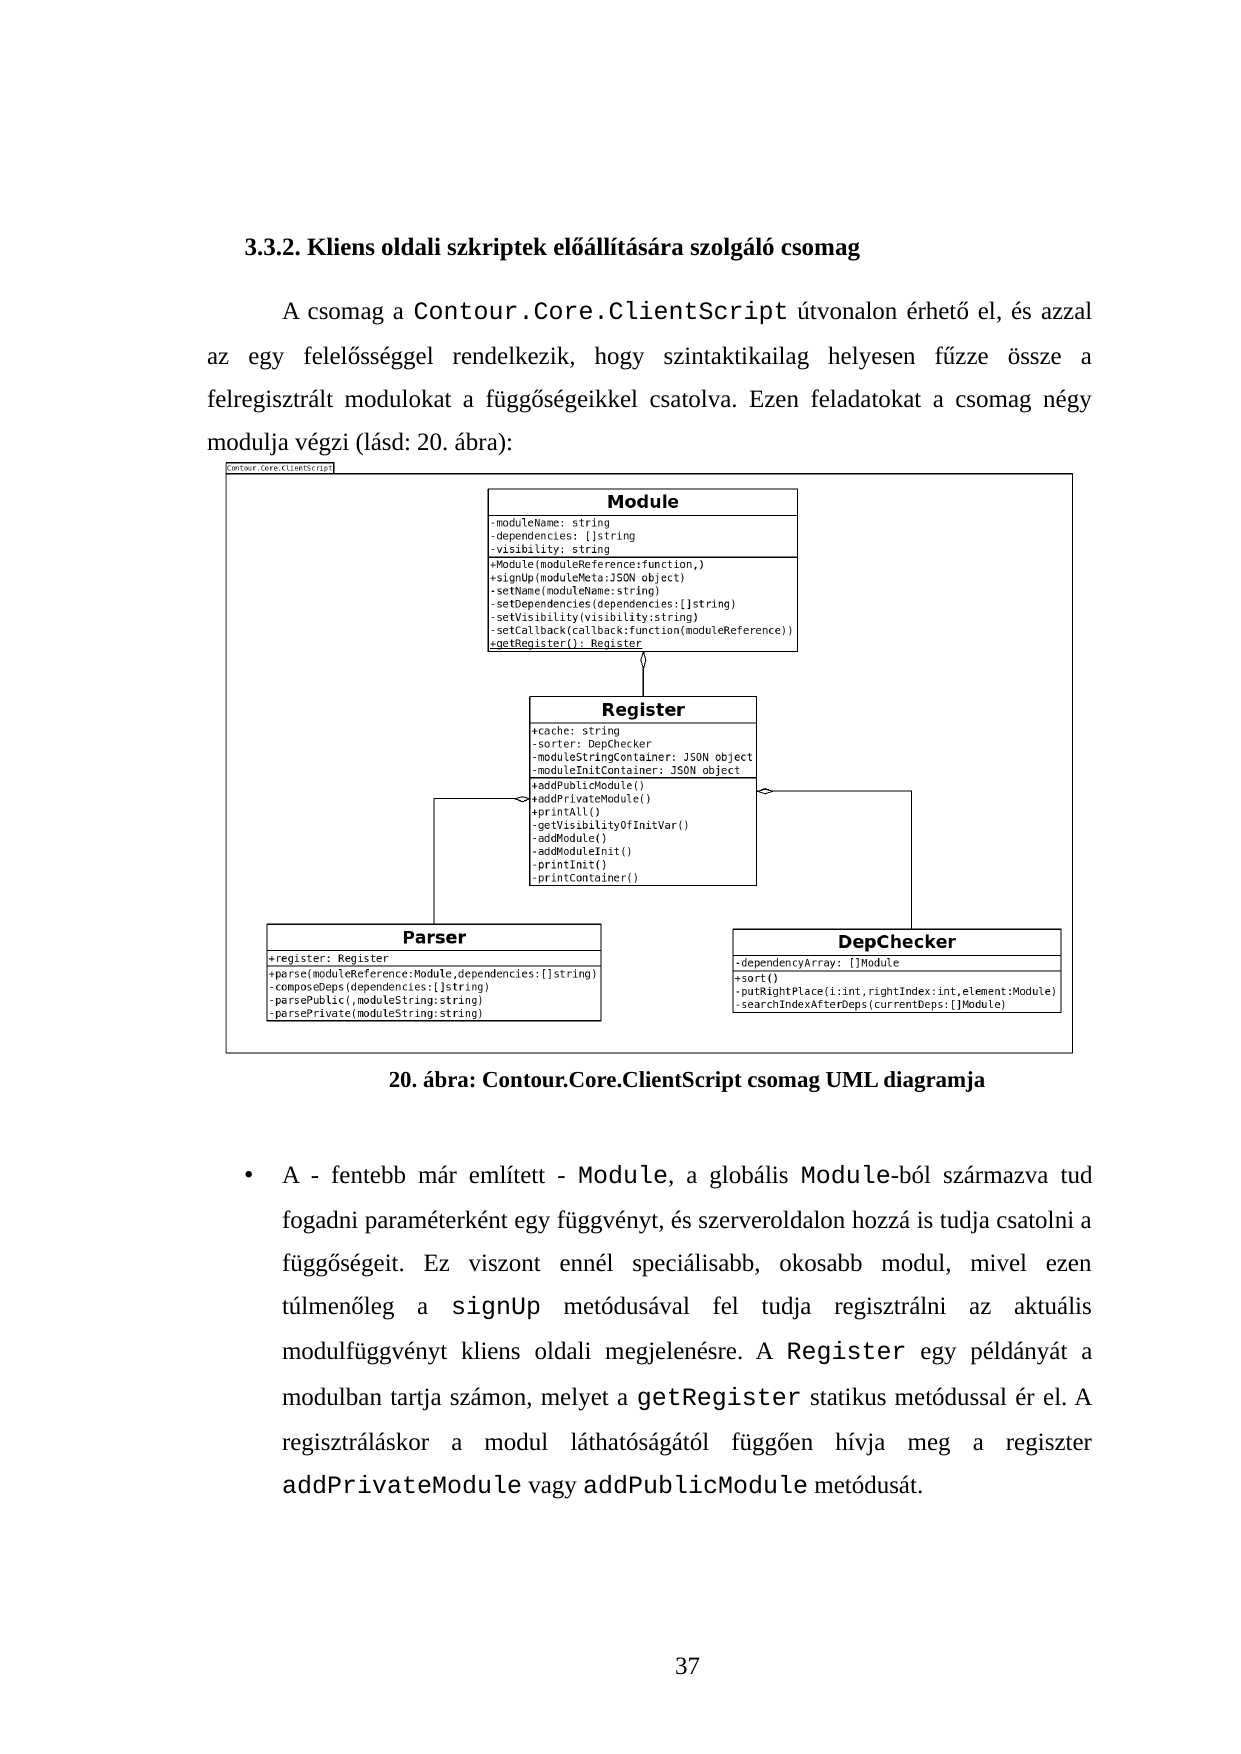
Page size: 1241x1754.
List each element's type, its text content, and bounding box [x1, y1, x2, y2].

picture [225, 462, 1074, 1054]
list A - fentebb már említett - Module, a globális Module-ból származva tud fogadni paraméterként egy függvényt, és szerveroldalon hozzá is tudja csatolni a függőségeit. Ez viszont ennél speciálisabb, okosabb modul, mivel ezen túlmenőleg a signUp metódusával fel tudja regisztrálni az aktuális modulfüggvényt kliens oldali megjelenésre. A Register egy példányát a modulban tartja számon, melyet a getRegister statikus metódussal ér el. A regisztráláskor a modul láthatóságától függően hívja meg a regiszter addPrivateModule vagy addPublicModule metódusát. [244, 1160, 1092, 1501]
list 20. ábra: Contour.Core.ClientScript csomag UML diagramja [244, 1054, 1092, 1093]
text A csomag a Contour.Core.ClientScript útvonalon érhető el, és azzal az egy felelősséggel rendelkezik, hogy szintaktikailag helyesen fűzze össze a felregisztrált modulokat a függőségeikkel csatolva. Ezen feladatokat a csomag négy modulja végzi (lásd: 20. ábra): [207, 296, 1092, 456]
subtitle 3.3.2. Kliens oldali szkriptek előállítására szolgáló csomag [244, 232, 1092, 261]
